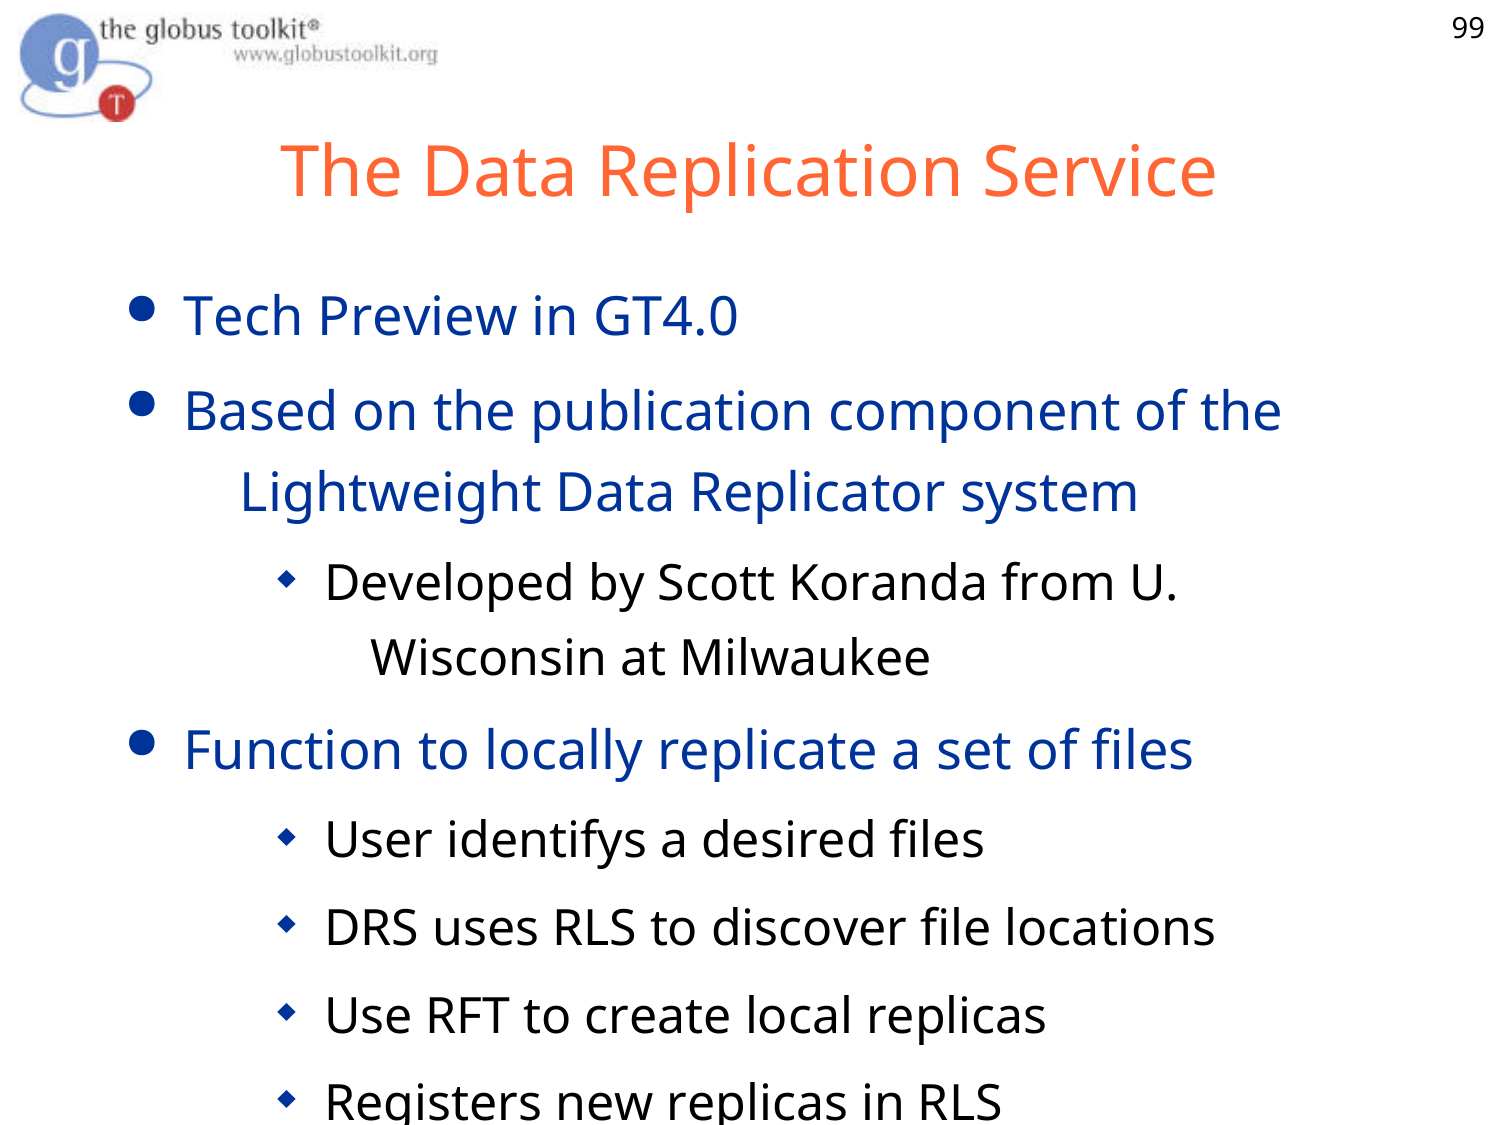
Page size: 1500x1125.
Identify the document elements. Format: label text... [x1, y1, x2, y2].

picture [17, 12, 438, 122]
title The Data Replication Service [112, 99, 1388, 225]
list Tech Preview in GT4.0 Based on the publication component of the Lightweight Data Replicator system Developed by Scott Koranda from U. Wisconsin at Milwaukee Function to locally replicate a set of files User identifys a desired files DRS uses RLS to discover file locations Use RFT to create local replicas Registers new replicas in RLS [112, 262, 1388, 1125]
